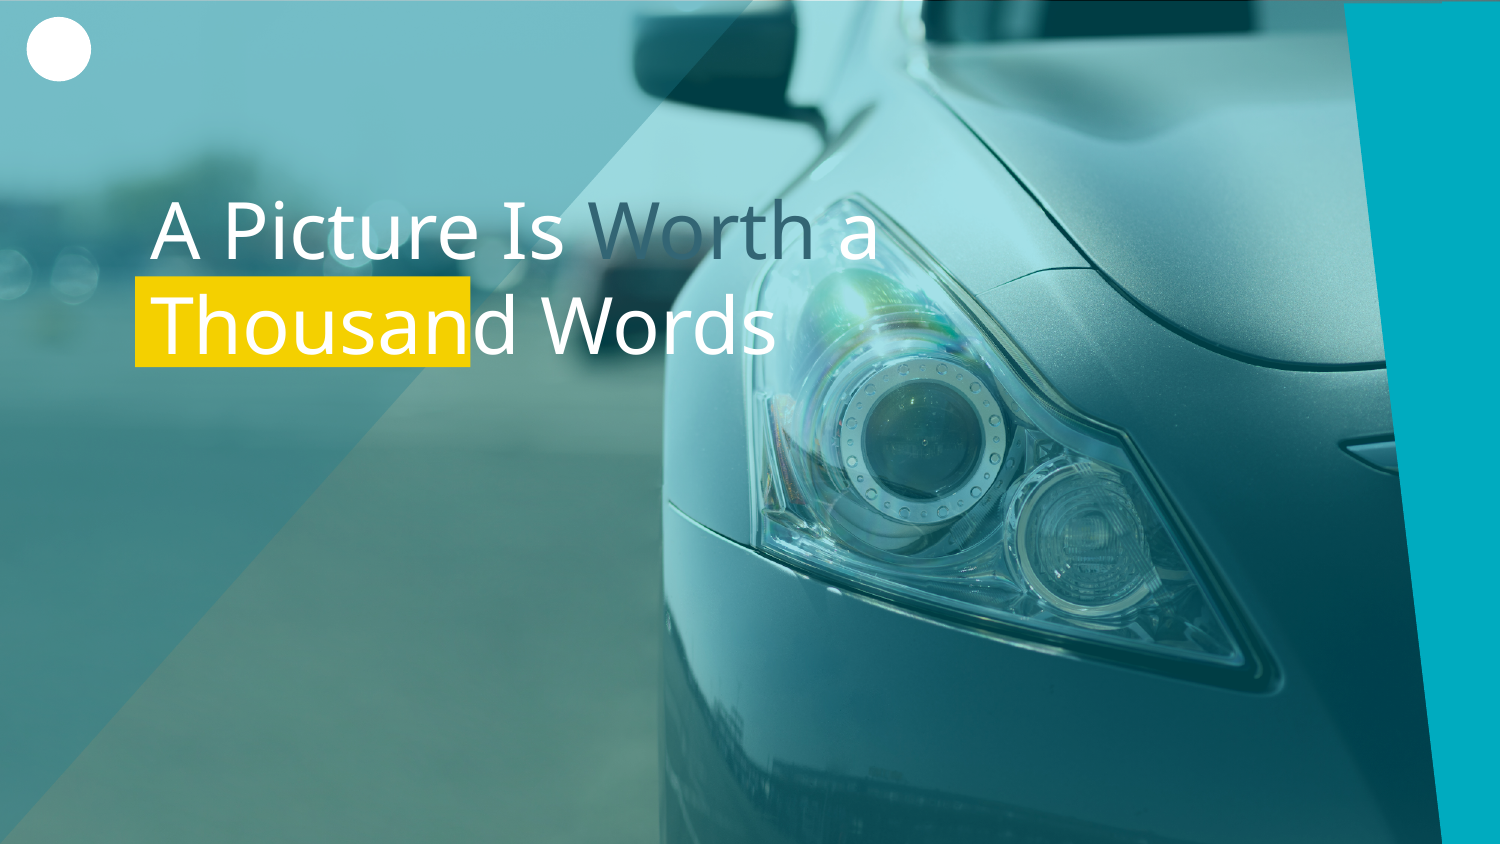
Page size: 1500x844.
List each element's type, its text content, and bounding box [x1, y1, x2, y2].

title A Picture Is Worth a Thousand Words [135, 165, 962, 752]
text_box [27, 17, 91, 81]
picture [0, 0, 1500, 844]
